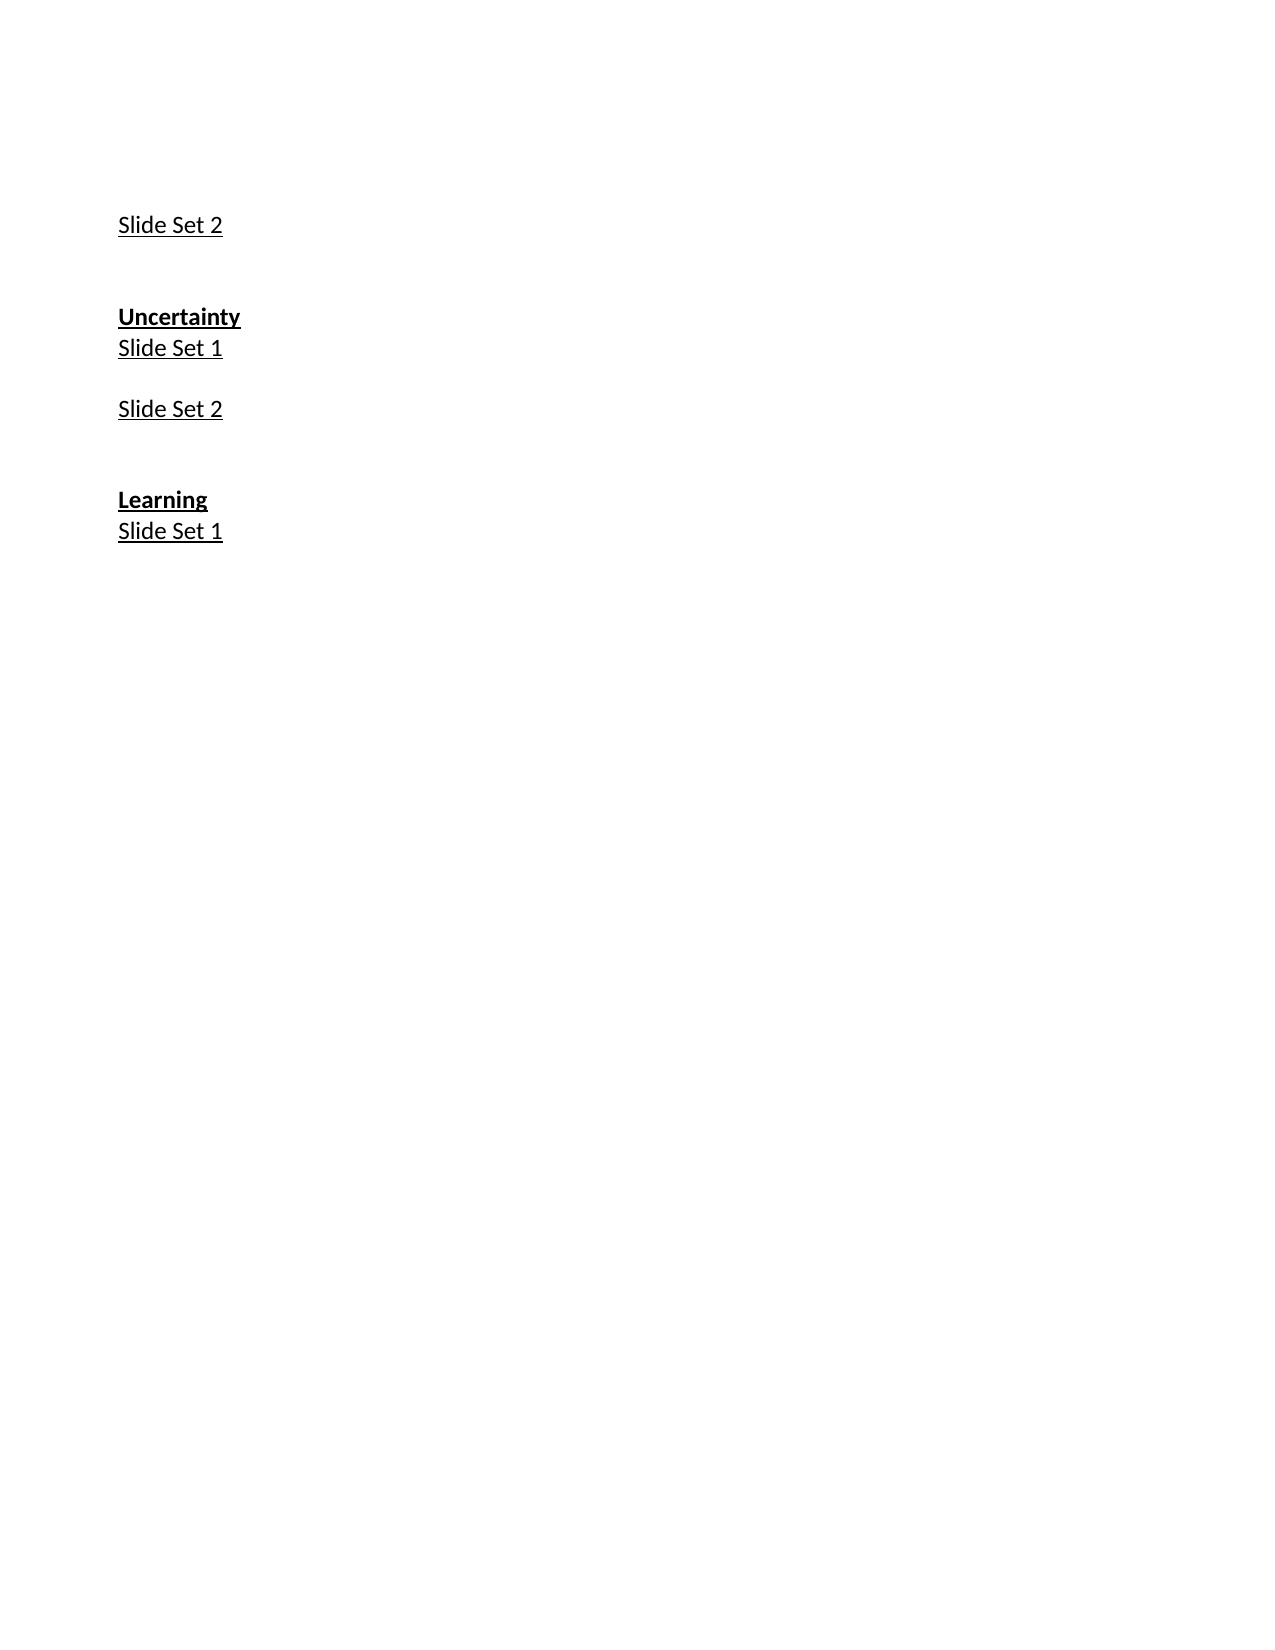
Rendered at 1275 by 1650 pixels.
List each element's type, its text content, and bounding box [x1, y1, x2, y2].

text Uncertainty [118, 301, 1157, 332]
text Slide Set 1 [118, 332, 1157, 362]
text Slide Set 2 [118, 393, 1157, 423]
text Slide Set 1 [118, 515, 1157, 545]
text Learning [118, 484, 1157, 515]
text Slide Set 2 [118, 210, 1157, 240]
